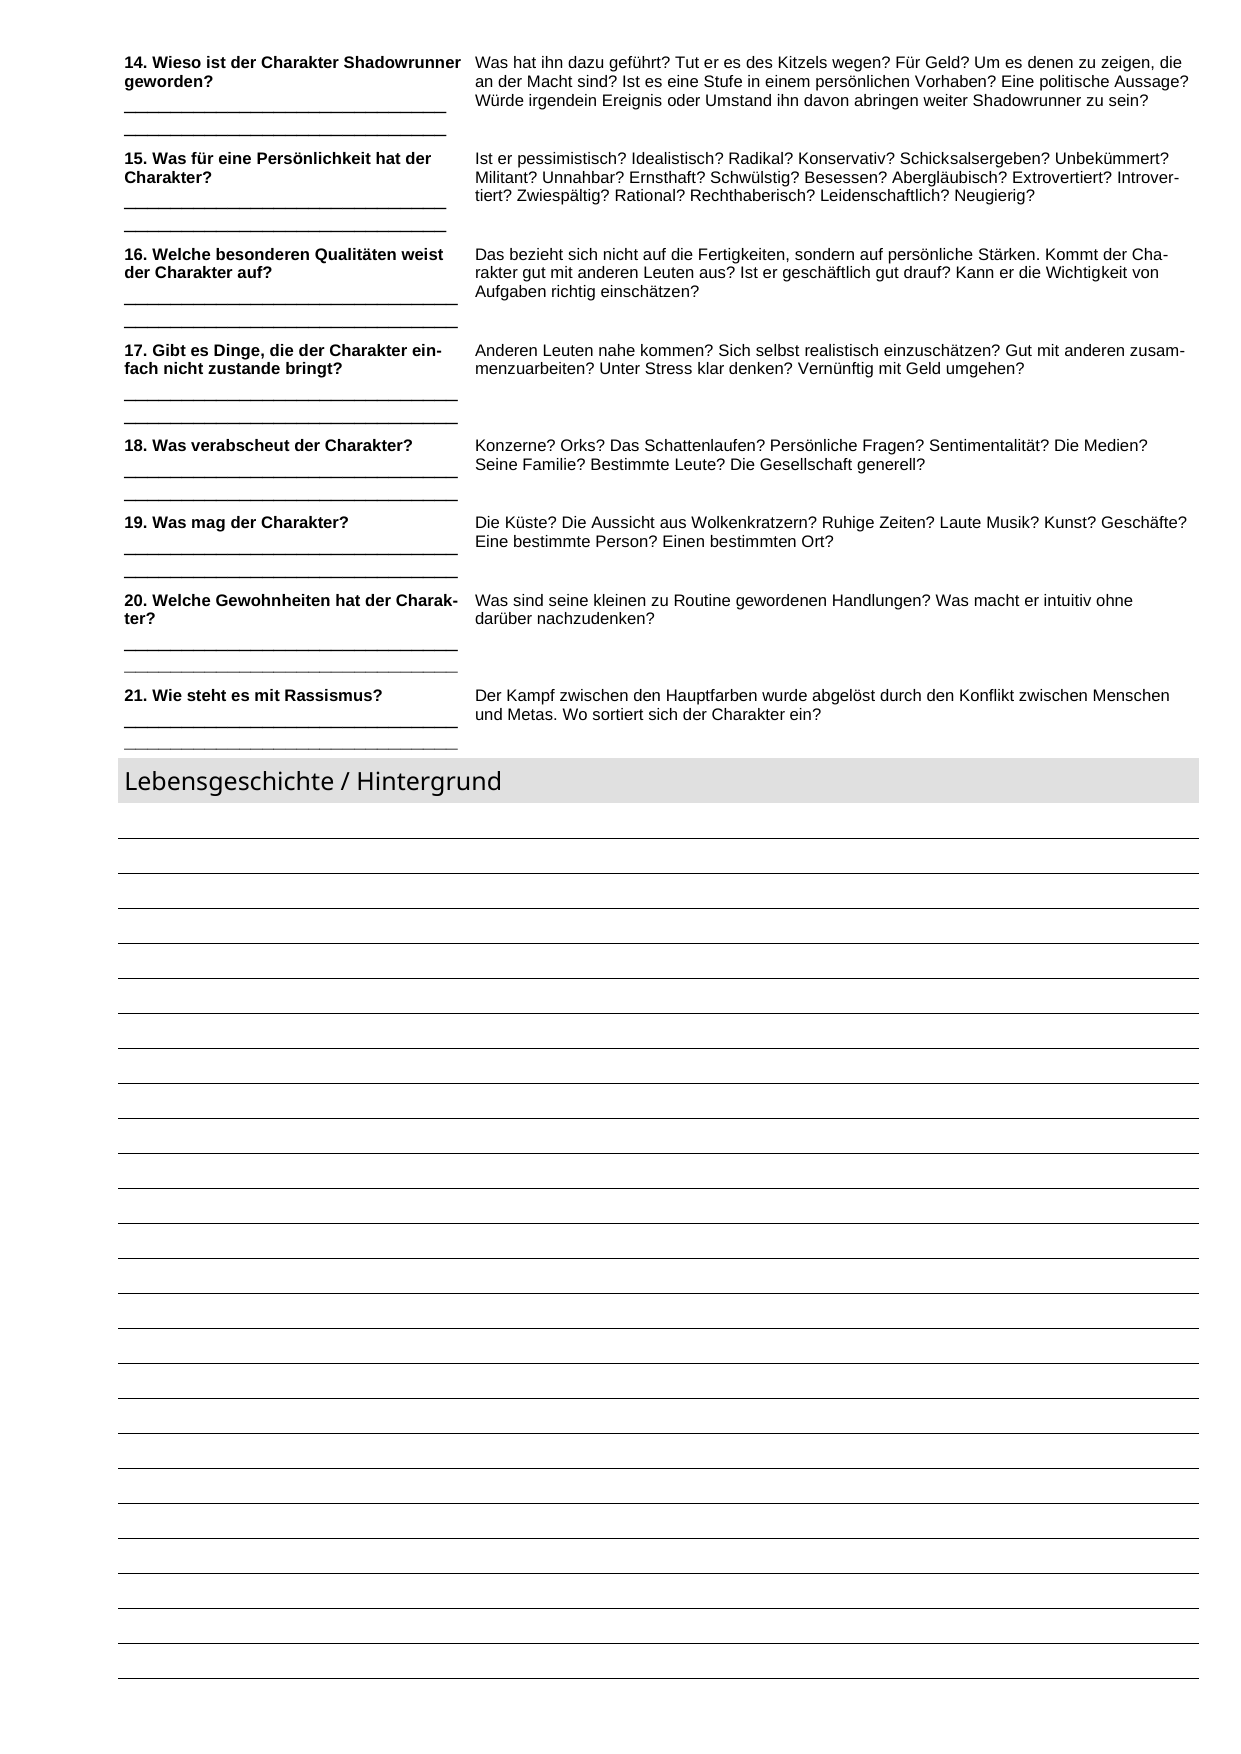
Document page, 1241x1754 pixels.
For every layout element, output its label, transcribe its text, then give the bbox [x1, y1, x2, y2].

table_cell 14. Wieso ist der Charakter Sha­dow­runner geworden? ____________________________ ____________________________ [118, 47, 469, 143]
table_cell Konzerne? Orks? Das Schattenlaufen? Per­sönliche Fragen? Sen­timentalität? Die Me­dien? Seine Familie? Bestimmte Leute? Die Gesellschaft generell? [469, 431, 1199, 508]
table_cell [118, 1119, 1199, 1153]
table_cell Die Küste? Die Aussicht aus Wolkenkrat­zern? Ruhige Zeiten? Laute Musik? Kunst? Ge­schäfte? Eine bestimmte Person? Einen be­stimmten Ort? [469, 508, 1199, 585]
table_cell [118, 1329, 1199, 1363]
table_cell [118, 1014, 1199, 1048]
table_cell 18. Was verabscheut der Charak­ter? _____________________________ _____________________________ [118, 431, 469, 508]
table_cell [118, 1259, 1199, 1293]
table_cell [118, 1504, 1199, 1538]
table_cell 15. Was für eine Persönlichkeit hat der Cha­rakter? ____________________________ ____________________________ [118, 143, 469, 239]
table_cell Anderen Leuten nahe kommen? Sich selbst realistisch einzuschät­zen? Gut mit anderen zusam­menzuarbeiten? Unter Stress klar den­ken? Vernünftig mit Geld umgehen? [469, 335, 1199, 431]
table_cell Was sind seine kleinen zu Routine gewordenen Handlungen? Was macht er intuitiv ohne darüber nachzudenken? [469, 585, 1199, 681]
table_cell [118, 839, 1199, 873]
table_cell [118, 1154, 1199, 1188]
table_cell [118, 1224, 1199, 1258]
table_cell [118, 909, 1199, 943]
table_cell [118, 1399, 1199, 1433]
table_cell [118, 1539, 1199, 1573]
table_cell [118, 944, 1199, 978]
table_cell [118, 1189, 1199, 1223]
table_cell Ist er pessimistisch? Idealistisch? Radikal? Konservativ? Schick­salsergeben? Unbe­küm­mert? Militant? Unnahbar? Ernsthaft? Schwülstig? Besessen? Abergläubisch? Ex­trovertiert? Introver­tiert? Zwiespältig? Ratio­nal? Rechthaberisch? Leidenschaft­lich? Neu­gie­rig? [469, 143, 1199, 239]
table_cell 19. Was mag der Charakter? _____________________________ _____________________________ [118, 508, 469, 585]
table_cell [118, 874, 1199, 908]
table_cell [118, 1434, 1199, 1468]
table_cell Was hat ihn dazu geführt? Tut er es des Kit­zels wegen? Für Geld? Um es denen zu zei­gen, die an der Macht sind? Ist es eine Stufe in einem persönlichen Vorhaben? Eine politi­sche Aussage? Würde irgendein Ereig­nis oder Umstand ihn davon abringen weiter Sha­dow­runner zu sein? [469, 47, 1199, 143]
table_cell [118, 1609, 1199, 1643]
table_cell [118, 1644, 1199, 1678]
table_cell [118, 1364, 1199, 1398]
table_cell [118, 1294, 1199, 1328]
table_cell [118, 804, 1199, 838]
table_cell [118, 1469, 1199, 1503]
table_cell 17. Gibt es Dinge, die der Charak­ter ein­fach nicht zustande bringt? _____________________________ _____________________________ [118, 335, 469, 431]
table_cell Das bezieht sich nicht auf die Fertigkeiten, sondern auf persönliche Stärken. Kommt der Cha­rakter gut mit anderen Leuten aus? Ist er geschäftlich gut drauf? Kann er die Wichtig­keit von Aufgaben richtig einschätzen? [469, 239, 1199, 335]
table_cell Der Kampf zwischen den Hauptfarben wurde abgelöst durch den Konflikt zwischen Menschen und Metas. Wo sortiert sich der Charakter ein? [469, 681, 1199, 758]
table_cell [118, 1084, 1199, 1118]
table_cell 16. Welche besonderen Qualitä­ten weist der Charakter auf? _____________________________ _____________________________ [118, 239, 469, 335]
table_cell 21. Wie steht es mit Rassismus? _____________________________ _____________________________ [118, 681, 469, 758]
table_cell [118, 1574, 1199, 1608]
table_cell Lebensgeschichte / Hintergrund [118, 758, 1199, 803]
table_cell 20. Welche Gewohnheiten hat der Charak­ter? _____________________________ _____________________________ [118, 585, 469, 681]
table_cell [118, 1049, 1199, 1083]
table_cell [118, 979, 1199, 1013]
